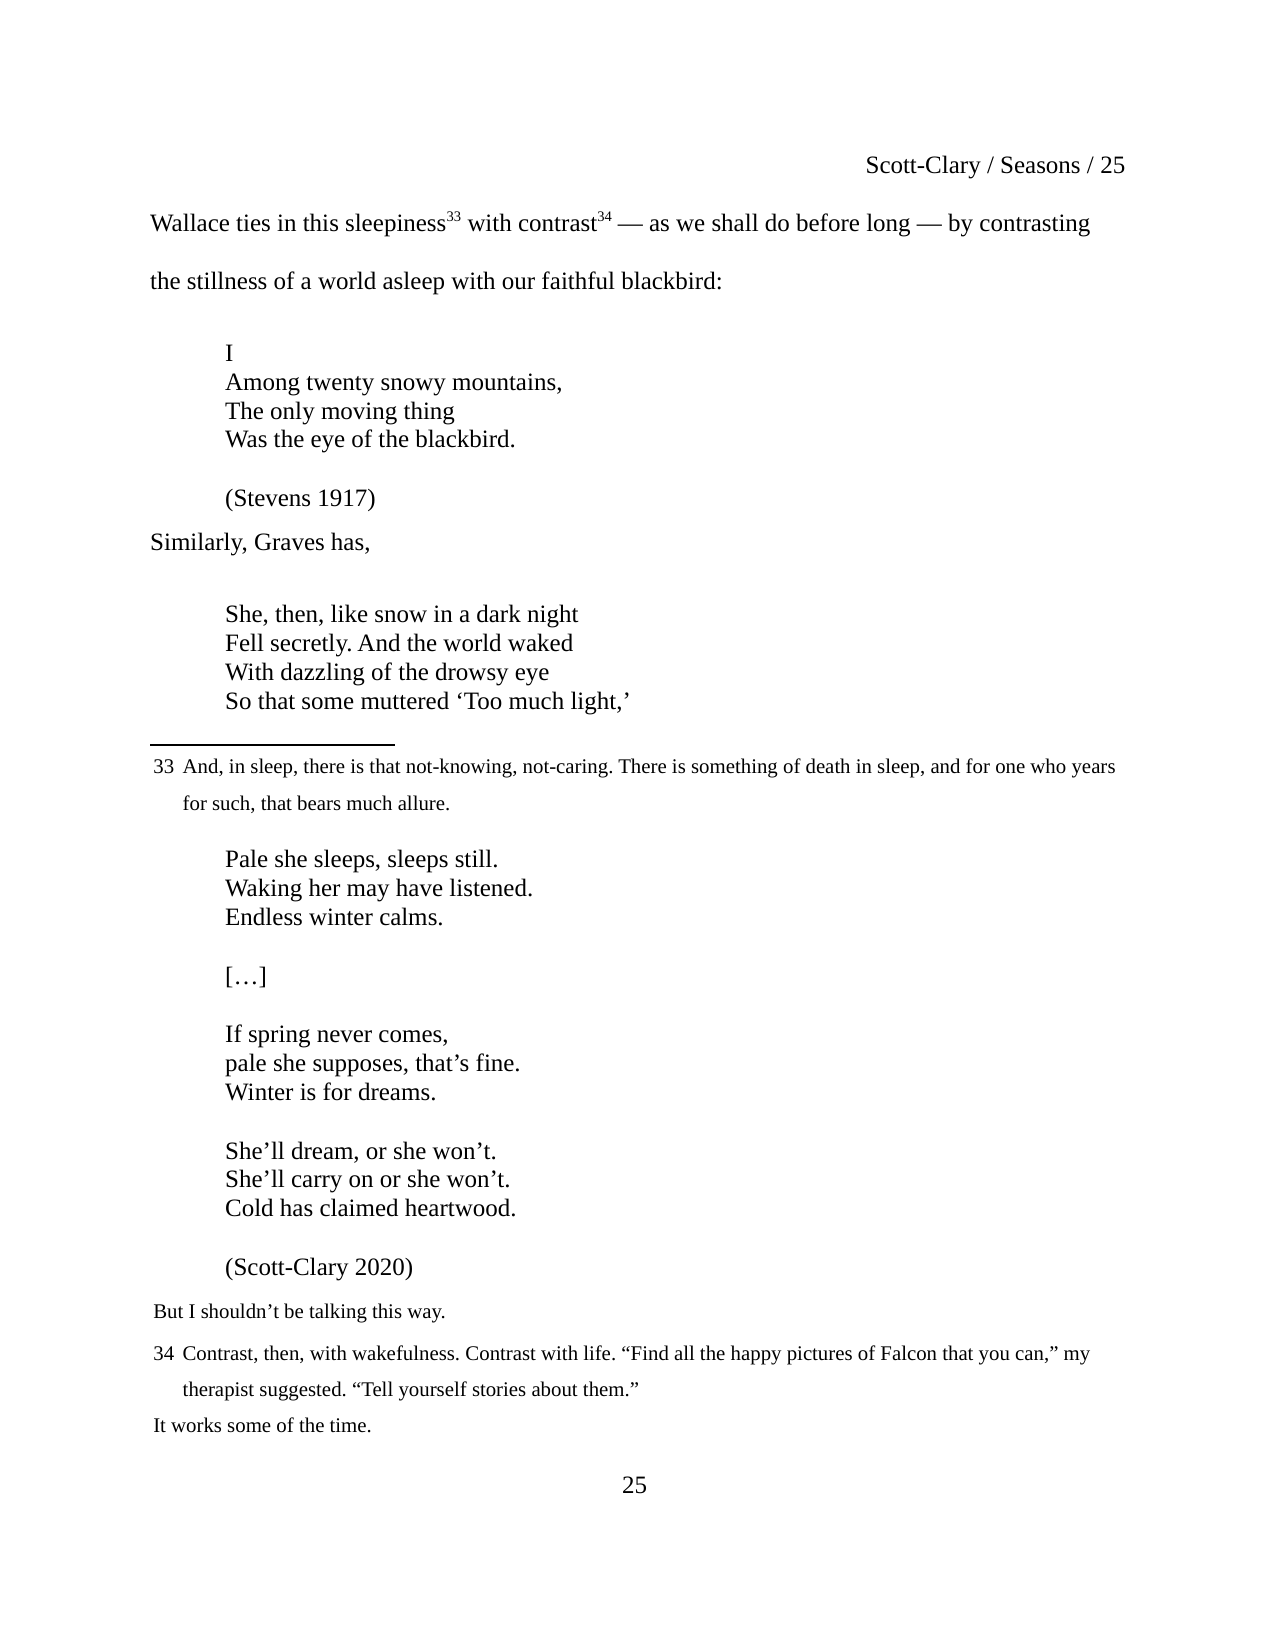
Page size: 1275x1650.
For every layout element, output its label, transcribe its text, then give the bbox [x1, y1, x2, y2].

text If spring never comes, pale she supposes, that’s fine. Winter is for dreams. [225, 1019, 1125, 1106]
text Similarly, Graves has, [150, 527, 1125, 556]
text (Stevens 1917) [225, 483, 1125, 512]
text (Scott-Clary 2020) [225, 1252, 1125, 1281]
text Contrast, then, with wakefulness. Contrast with life. “Find all the happy pictures of Falcon that you can,” my therapist suggested. “Tell yourself stories about them.” [150, 1338, 1125, 1401]
text […] [225, 961, 1125, 989]
text Pale she sleeps, sleeps still. Waking her may have listened. Endless winter calms. [225, 844, 1125, 931]
text It works some of the time. [150, 1410, 1125, 1440]
text She’ll dream, or she won’t. She’ll carry on or she won’t. Cold has claimed heartwood. [225, 1136, 1125, 1222]
text Wallace ties in this sleepiness with contrast — as we shall do before long — by contrasting the stillness of a world asleep with our faithful blackbird: [150, 208, 1125, 294]
text She, then, like snow in a dark night Fell secretly. And the world waked With dazzling of the drowsy eye So that some muttered ‘Too much light,’ [225, 599, 1125, 714]
text I Among twenty snowy mountains, The only moving thing Was the eye of the blackbird. [225, 338, 1125, 453]
text But I shouldn’t be talking this way. [150, 1296, 1125, 1326]
text And, in sleep, there is that not-knowing, not-caring. There is something of death in sleep, and for one who years for such, that bears much allure. [150, 751, 1125, 817]
